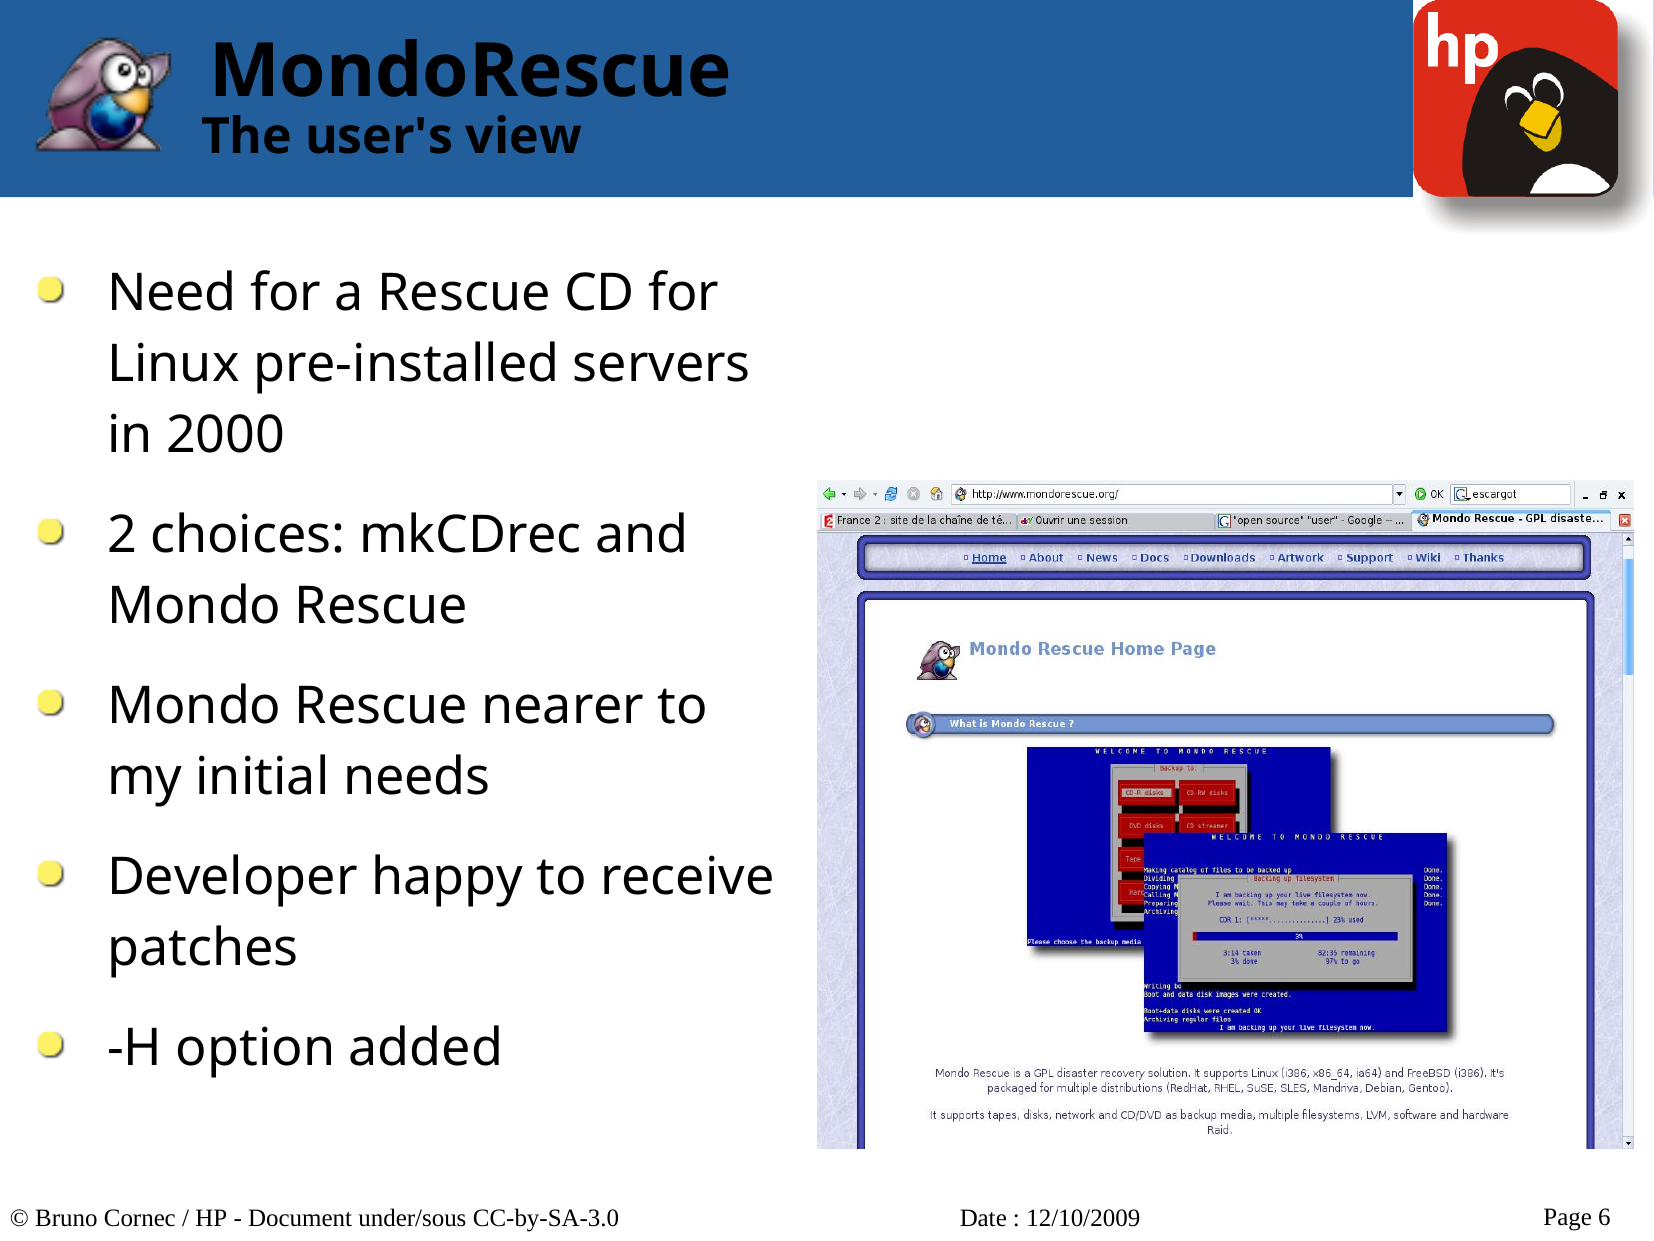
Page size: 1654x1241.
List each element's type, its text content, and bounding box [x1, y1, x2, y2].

picture [817, 479, 1634, 1149]
picture [1413, 0, 1654, 235]
picture [36, 1030, 67, 1061]
picture [0, 0, 211, 199]
title The user's view [201, 32, 1190, 241]
list Need for a Rescue CD for Linux pre-installed servers in 2000 2 choices: mkCDrec and Mondo Rescue Mondo Rescue nearer to my initial needs Developer happy to receive patches -H option added [24, 255, 780, 978]
